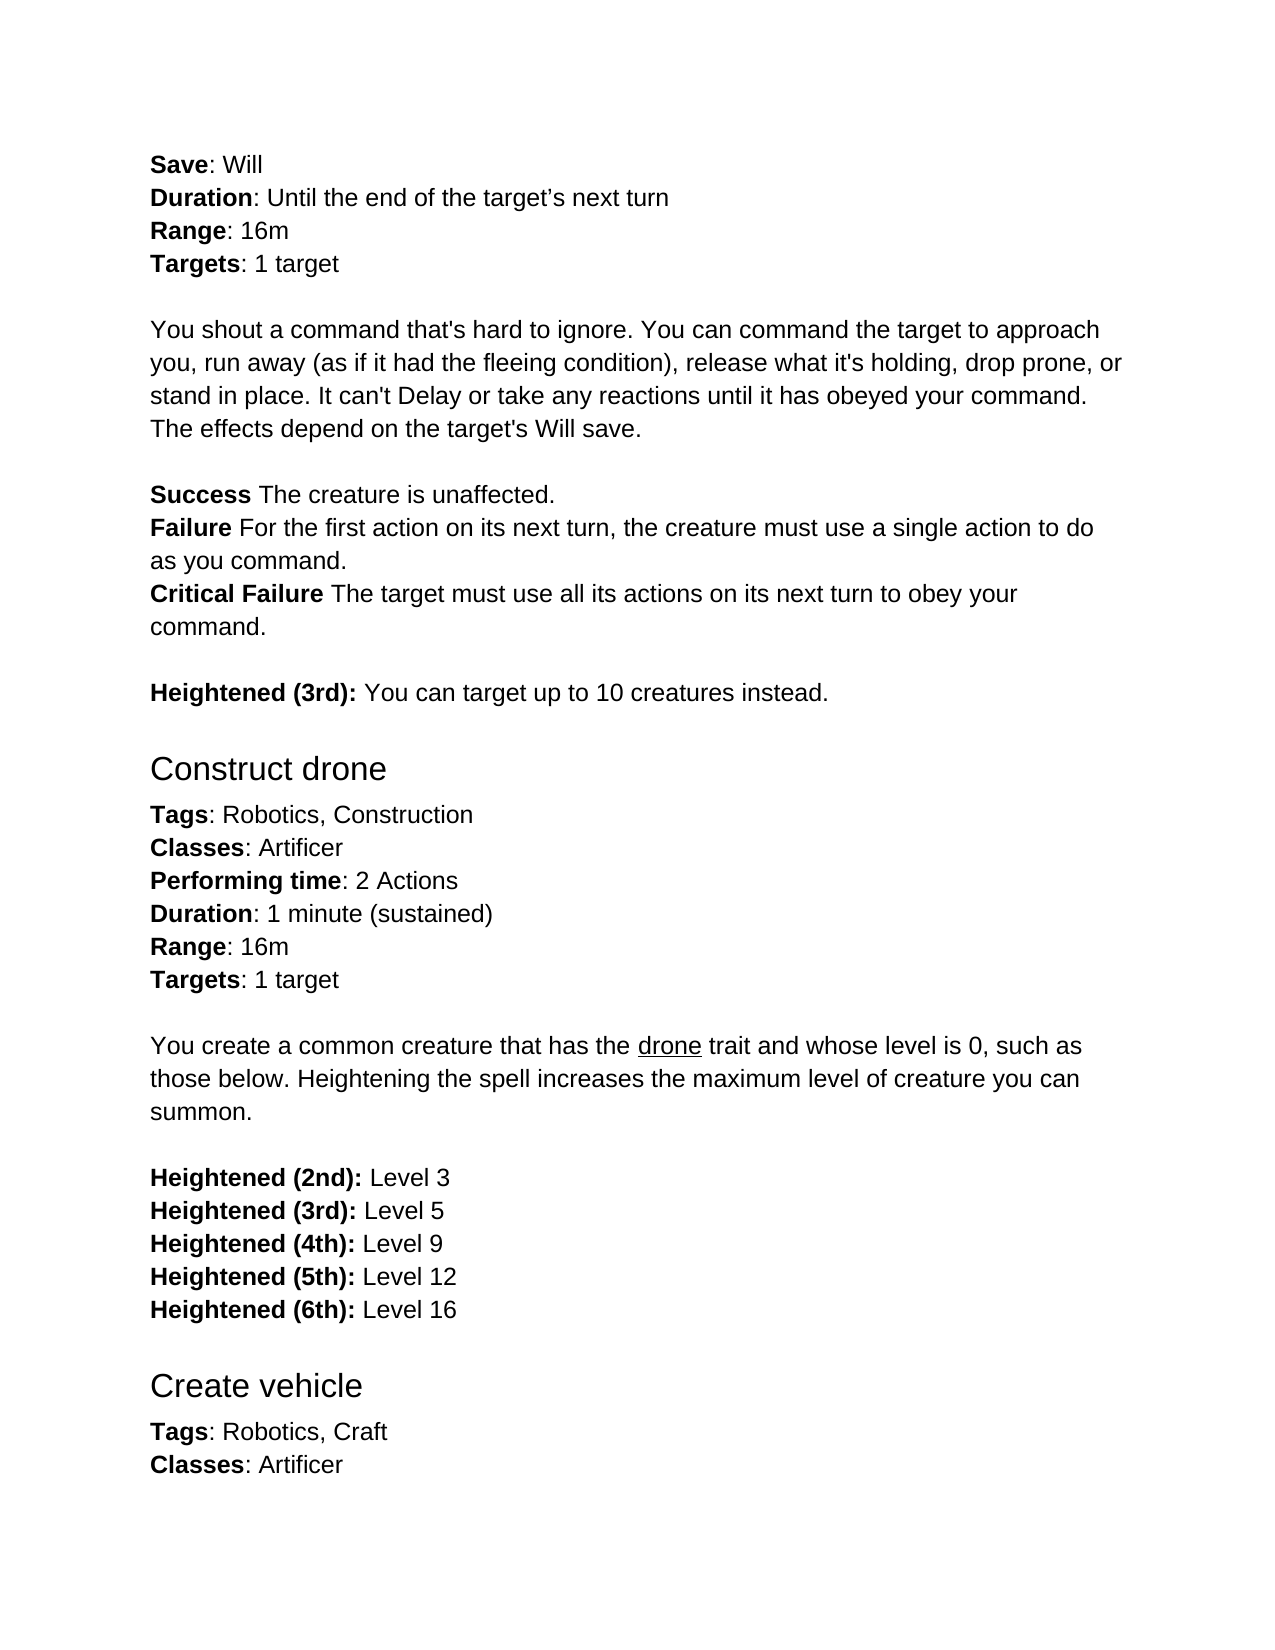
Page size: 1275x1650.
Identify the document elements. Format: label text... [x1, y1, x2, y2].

text Save: Will [150, 150, 1125, 179]
text Heightened (2nd): Level 3 [150, 1163, 1125, 1192]
text You shout a command that's hard to ignore. You can command the target to approach you, run away (as if it had the fleeing condition), release what it's holding, drop prone, or stand in place. It can't Delay or take any reactions until it has obeyed your command. The effects depend on the target's Will save. [150, 315, 1125, 443]
text Heightened (4th): Level 9 [150, 1229, 1125, 1258]
text Duration: 1 minute (sustained) [150, 899, 1125, 928]
text Range: 16m [150, 216, 1125, 245]
text Range: 16m [150, 932, 1125, 961]
text Classes: Artificer [150, 833, 1125, 862]
text Duration: Until the end of the target’s next turn [150, 183, 1125, 212]
subtitle Create vehicle [150, 1366, 1125, 1404]
text Heightened (3rd): You can target up to 10 creatures instead. [150, 678, 1125, 707]
text Success The creature is unaffected. Failure For the first action on its next turn, the creature must use a single action to do as you command. Critical Failure The target must use all its actions on its next turn to obey your command. [150, 447, 1125, 641]
text Targets: 1 target [150, 249, 1125, 278]
subtitle Construct drone [150, 749, 1125, 787]
text Heightened (3rd): Level 5 [150, 1196, 1125, 1225]
text Classes: Artificer [150, 1449, 1125, 1478]
text Heightened (6th): Level 16 [150, 1295, 1125, 1324]
text Tags: Robotics, Craft [150, 1417, 1125, 1445]
text You create a common creature that has the drone trait and whose level is 0, such as those below. Heightening the spell increases the maximum level of creature you can summon. [150, 1031, 1125, 1126]
text Tags: Robotics, Construction [150, 800, 1125, 828]
text Targets: 1 target [150, 965, 1125, 994]
text Heightened (5th): Level 12 [150, 1262, 1125, 1291]
text Performing time: 2 Actions [150, 866, 1125, 894]
